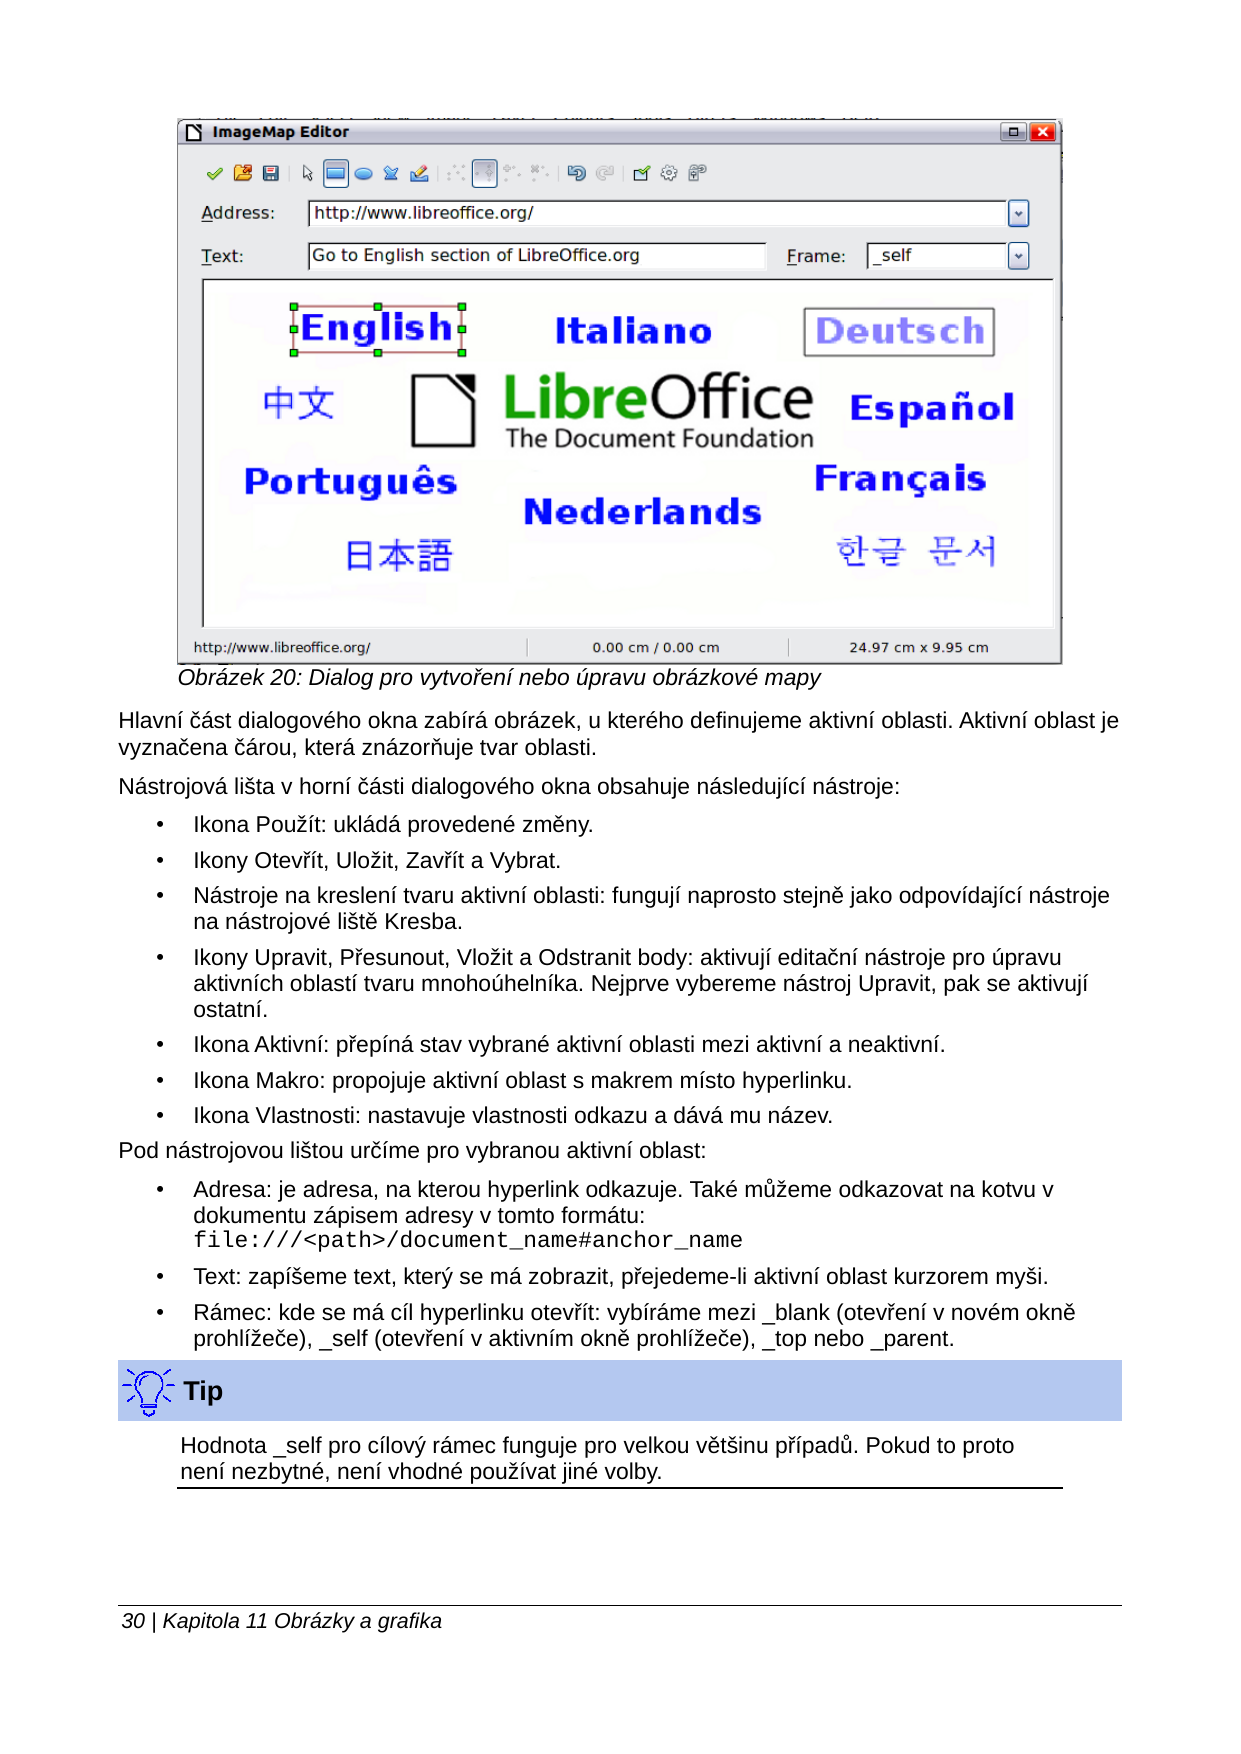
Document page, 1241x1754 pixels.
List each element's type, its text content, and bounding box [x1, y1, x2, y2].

list Adresa: je adresa, na kterou hyperlink odkazuje. Také můžeme odkazovat na kotvu v dokumentu zápisem adresy v tomto formátu: file:///<path>/document_name#anchor_name [156, 1176, 1122, 1254]
picture [177, 118, 1063, 665]
list Ikona Použít: ukládá provedené změny. [156, 811, 1122, 838]
list Ikona Makro: propojuje aktivní oblast s makrem místo hyperlinku. [156, 1067, 1122, 1093]
list Pod nástrojovou lištou určíme pro vybranou aktivní oblast: [118, 1137, 1122, 1163]
list Text: zapíšeme text, který se má zobrazit, přejedeme-li aktivní oblast kurzorem myši. [156, 1263, 1122, 1290]
list Rámec: kde se má cíl hyperlinku otevřít: vybíráme mezi _blank (otevření v novém okně prohlížeče), _self (otevření v aktivním okně prohlížeče), _top nebo _parent. [156, 1298, 1122, 1351]
text Hodnota _self pro cílový rámec funguje pro velkou většinu případů. Pokud to proto není nezbytné, není vhodné používat jiné volby. [177, 1429, 1063, 1487]
list Nástroje na kreslení tvaru aktivní oblasti: fungují naprosto stejně jako odpovídající nástroje na nástrojové liště Kresba. [156, 882, 1122, 934]
list Ikony Otevřít, Uložit, Zavřít a Vybrat. [156, 847, 1122, 873]
picture [119, 1361, 179, 1421]
text Hlavní část dialogového okna zabírá obrázek, u kterého definujeme aktivní oblasti. Aktivní oblast je vyznačena čárou, která znázorňuje tvar oblasti. [118, 707, 1122, 760]
list Nástrojová lišta v horní části dialogového okna obsahuje následující nástroje: [118, 773, 1122, 799]
list Ikona Vlastnosti: nastavuje vlastnosti odkazu a dává mu název. [156, 1102, 1122, 1128]
list Ikona Aktivní: přepíná stav vybrané aktivní oblasti mezi aktivní a neaktivní. [156, 1031, 1122, 1058]
text Obrázek 20: Dialog pro vytvoření nebo úpravu obrázkové mapy [177, 665, 1063, 691]
list Ikony Upravit, Přesunout, Vložit a Odstranit body: aktivují editační nástroje pro úpravu aktivních oblastí tvaru mnohoúhelníka. Nejprve vybereme nástroj Upravit, pak se aktivují ostatní. [156, 943, 1122, 1022]
subtitle Tip [118, 1360, 1122, 1421]
